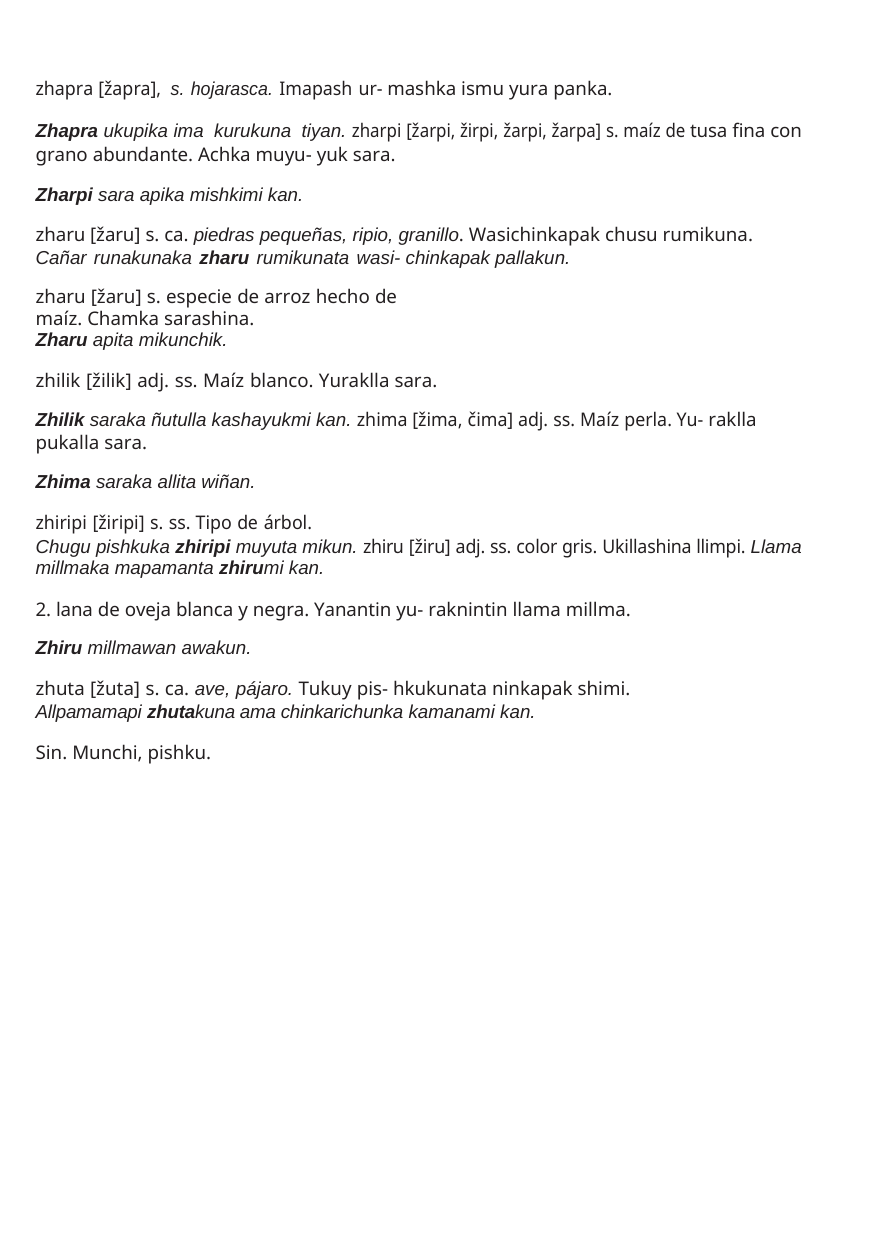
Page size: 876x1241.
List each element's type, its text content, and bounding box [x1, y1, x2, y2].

text Chugu pishkuka zhiripi muyuta mikun. zhiru [žiru] adj. ss. color gris. Ukillashina llimpi. Llama millmaka mapamanta zhirumi kan. [35, 535, 816, 578]
text Sin. Munchi, pishku. [35, 739, 856, 765]
text Zhapra ukupika ima kurukuna tiyan. zharpi [žarpi, žirpi, žarpi, žarpa] s. maíz de tusa fina con grano abundante. Achka muyu- yuk sara. [35, 118, 852, 167]
text 2. lana de oveja blanca y negra. Yanantin yu- raknintin llama millma. [35, 596, 856, 621]
text zhiripi [žiripi] s. ss. Tipo de árbol. [35, 510, 856, 535]
text Cañar runakunaka zharu rumikunata wasi- chinkapak pallakun. [35, 247, 853, 268]
text Allpamamapi zhutakuna ama chinkarichunka kamanami kan. [35, 701, 818, 722]
text zhapra [žapra], s. hojarasca. Imapash ur- mashka ismu yura panka. [35, 76, 856, 100]
text maíz. Chamka sarashina. [35, 308, 856, 329]
text zharu [žaru] s. especie de arroz hecho de [35, 285, 856, 308]
text zharu [žaru] s. ca. piedras pequeñas, ripio, granillo. Wasichinkapak chusu rumikuna. [35, 222, 853, 246]
text Zhilik saraka ñutulla kashayukmi kan. zhima [žima, čima] adj. ss. Maíz perla. Yu- raklla pukalla sara. [35, 408, 818, 455]
text Zharu apita mikunchik. [35, 331, 856, 351]
text zhilik [žilik] adj. ss. Maíz blanco. Yuraklla sara. [35, 368, 856, 392]
text Zhima saraka allita wiñan. [35, 472, 856, 493]
text zhuta [žuta] s. ca. ave, pájaro. Tukuy pis- hkukunata ninkapak shimi. [35, 676, 856, 700]
text Zharpi sara apika mishkimi kan. [35, 184, 856, 205]
text Zhiru millmawan awakun. [35, 638, 856, 659]
